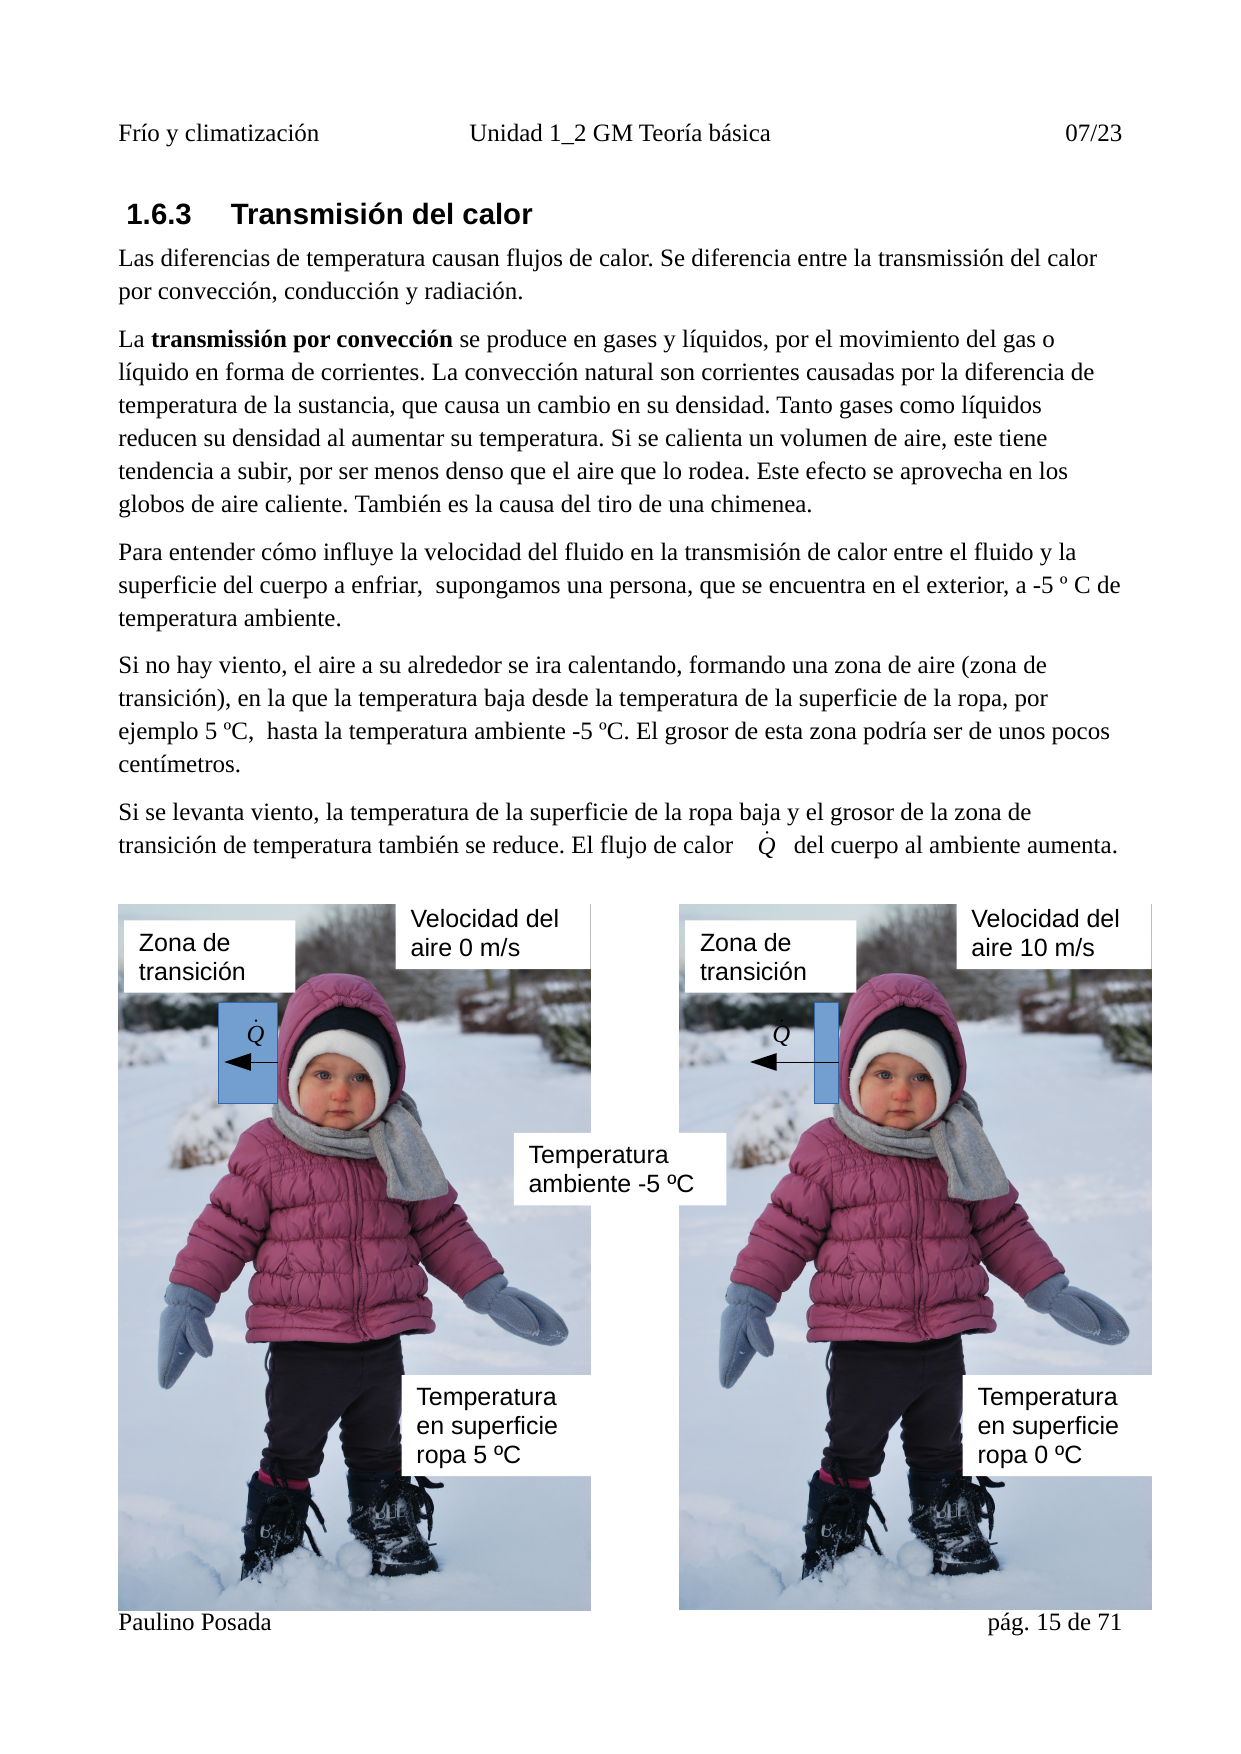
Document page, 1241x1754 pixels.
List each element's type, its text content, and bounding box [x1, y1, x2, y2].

text La transmissión por convección se produce en gases y líquidos, por el movimiento del gas o líquido en forma de corrientes. La convección natural son corrientes causadas por la diferencia de temperatura de la sustancia, que causa un cambio en su densidad. Tanto gases como líquidos reducen su densidad al aumentar su temperatura. Si se calienta un volumen de aire, este tiene tendencia a subir, por ser menos denso que el aire que lo rodea. Este efecto se aprovecha en los globos de aire caliente. También es la causa del tiro de una chimenea. [118, 324, 1122, 518]
picture [118, 904, 591, 1611]
text Para entender cómo influye la velocidad del fluido en la transmisión de calor entre el fluido y la superficie del cuerpo a enfriar, supongamos una persona, que se encuentra en el exterior, a -5 º C de temperatura ambiente. [118, 537, 1122, 632]
subtitle Transmisión del calor [118, 197, 1122, 231]
text Si no hay viento, el aire a su alrededor se ira calentando, formando una zona de aire (zona de transición), en la que la temperatura baja desde la temperatura de la superficie de la ropa, por ejemplo 5 ºC, hasta la temperatura ambiente -5 ºC. El grosor de esta zona podría ser de unos pocos centímetros. [118, 650, 1122, 778]
text Las diferencias de temperatura causan flujos de calor. Se diferencia entre la transmissión del calor por convección, conducción y radiación. [118, 243, 1122, 305]
text Si se levanta viento, la temperatura de la superficie de la ropa baja y el grosor de la zona de transición de temperatura también se reduce. El flujo de calor del cuerpo al ambiente aumenta. [118, 797, 1122, 859]
picture [679, 904, 1152, 1610]
